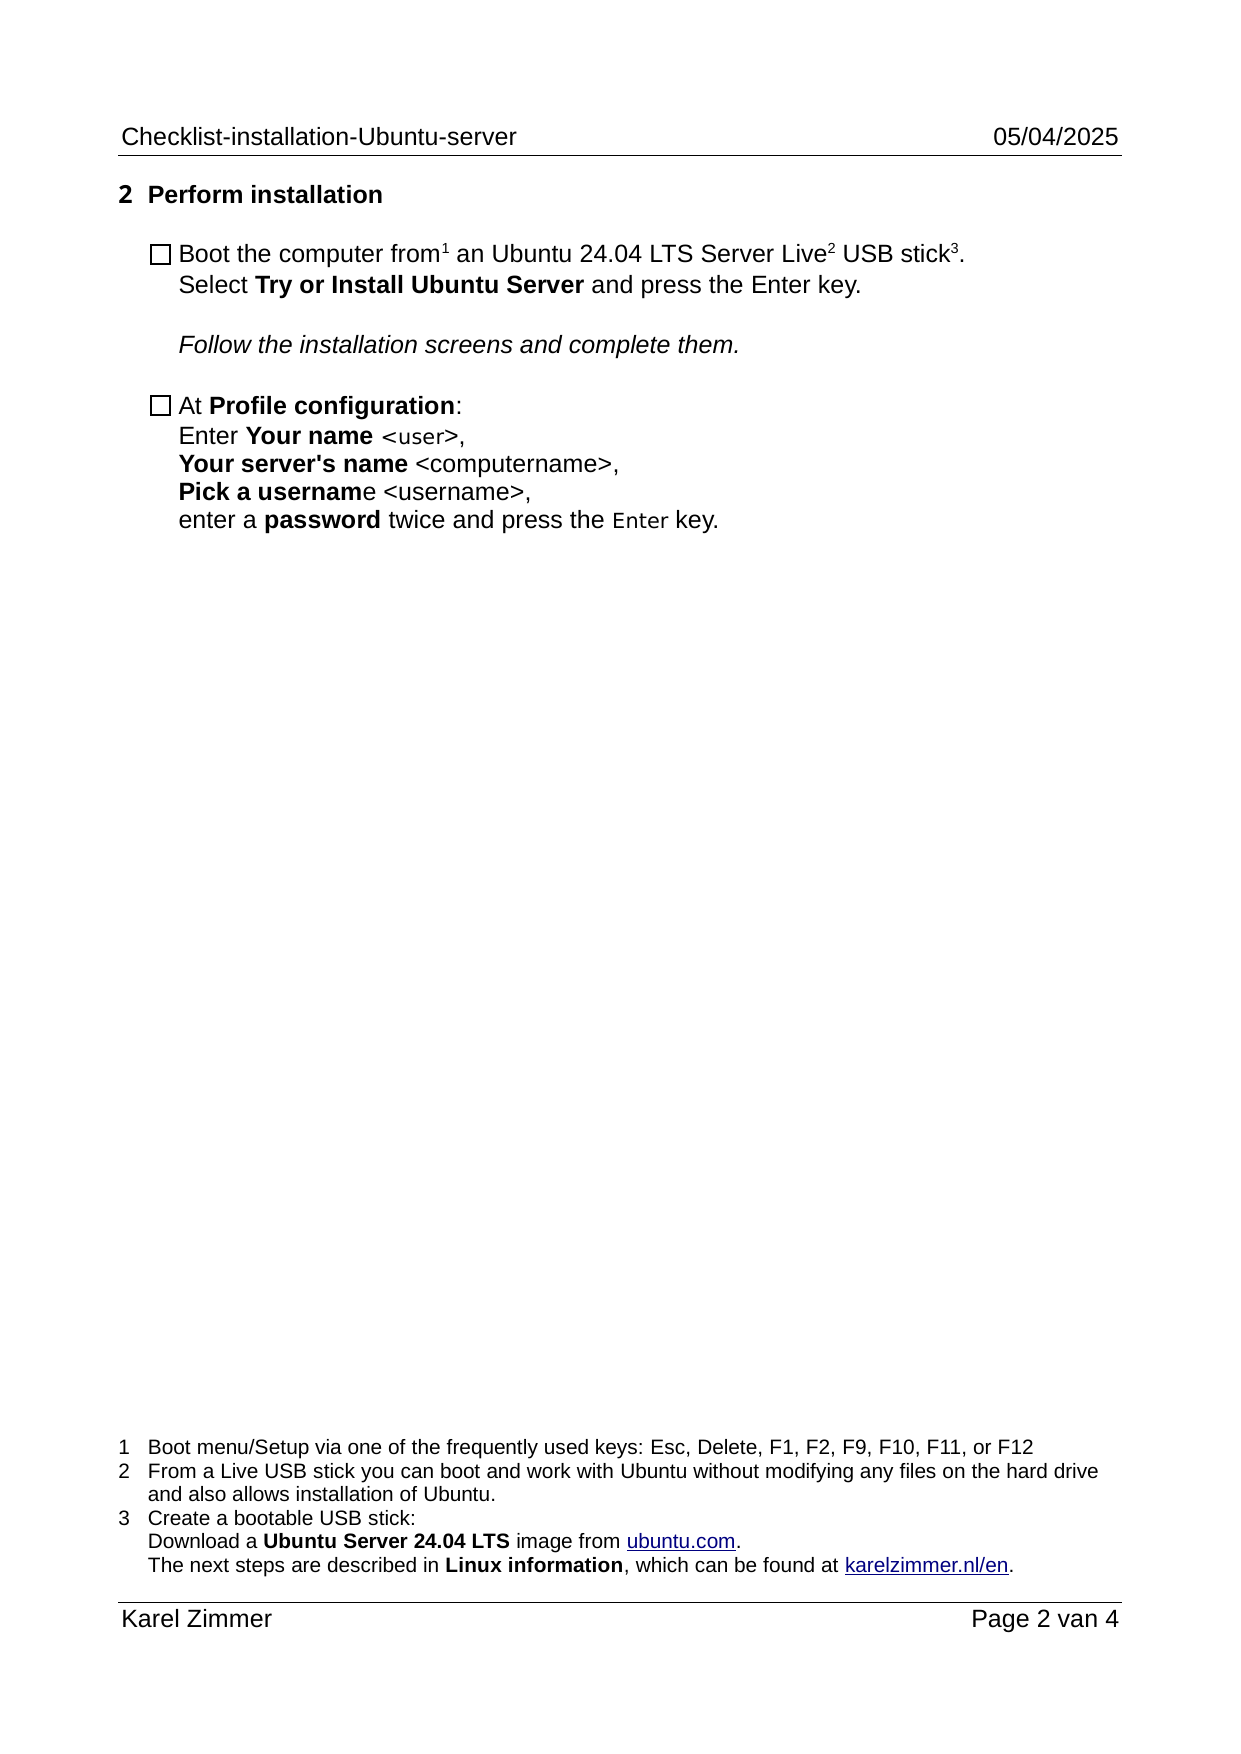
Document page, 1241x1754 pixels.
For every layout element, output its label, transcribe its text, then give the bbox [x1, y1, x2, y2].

table_cell [142, 269, 177, 300]
table_cell [118, 269, 142, 300]
table_header [118, 239, 142, 269]
table_cell Follow the installation screens and complete them. [177, 330, 1122, 360]
table_cell [142, 391, 177, 421]
table_cell Select Try or Install Ubuntu Server and press the Enter key. [177, 269, 1122, 300]
table_cell At Profile configuration: [177, 391, 1122, 421]
table_cell [118, 391, 142, 421]
table_cell [118, 300, 142, 330]
table_cell [142, 300, 177, 330]
table_cell [142, 330, 177, 360]
table_cell [177, 300, 1122, 330]
table_cell [142, 421, 177, 535]
table_cell [118, 421, 142, 535]
table_cell [118, 360, 142, 391]
table_cell [177, 360, 1122, 391]
table_cell [142, 360, 177, 391]
table_cell [118, 330, 142, 360]
table_cell Enter Your name <user>, Your server's name <computername>, Pick a username <username>, enter a password twice and press the Enter key. [177, 421, 1122, 535]
table_header Boot the computer from an Ubuntu 24.04 LTS Server Live USB stick. [177, 239, 1122, 269]
table_header [142, 239, 177, 269]
list Perform installation [118, 177, 1122, 211]
